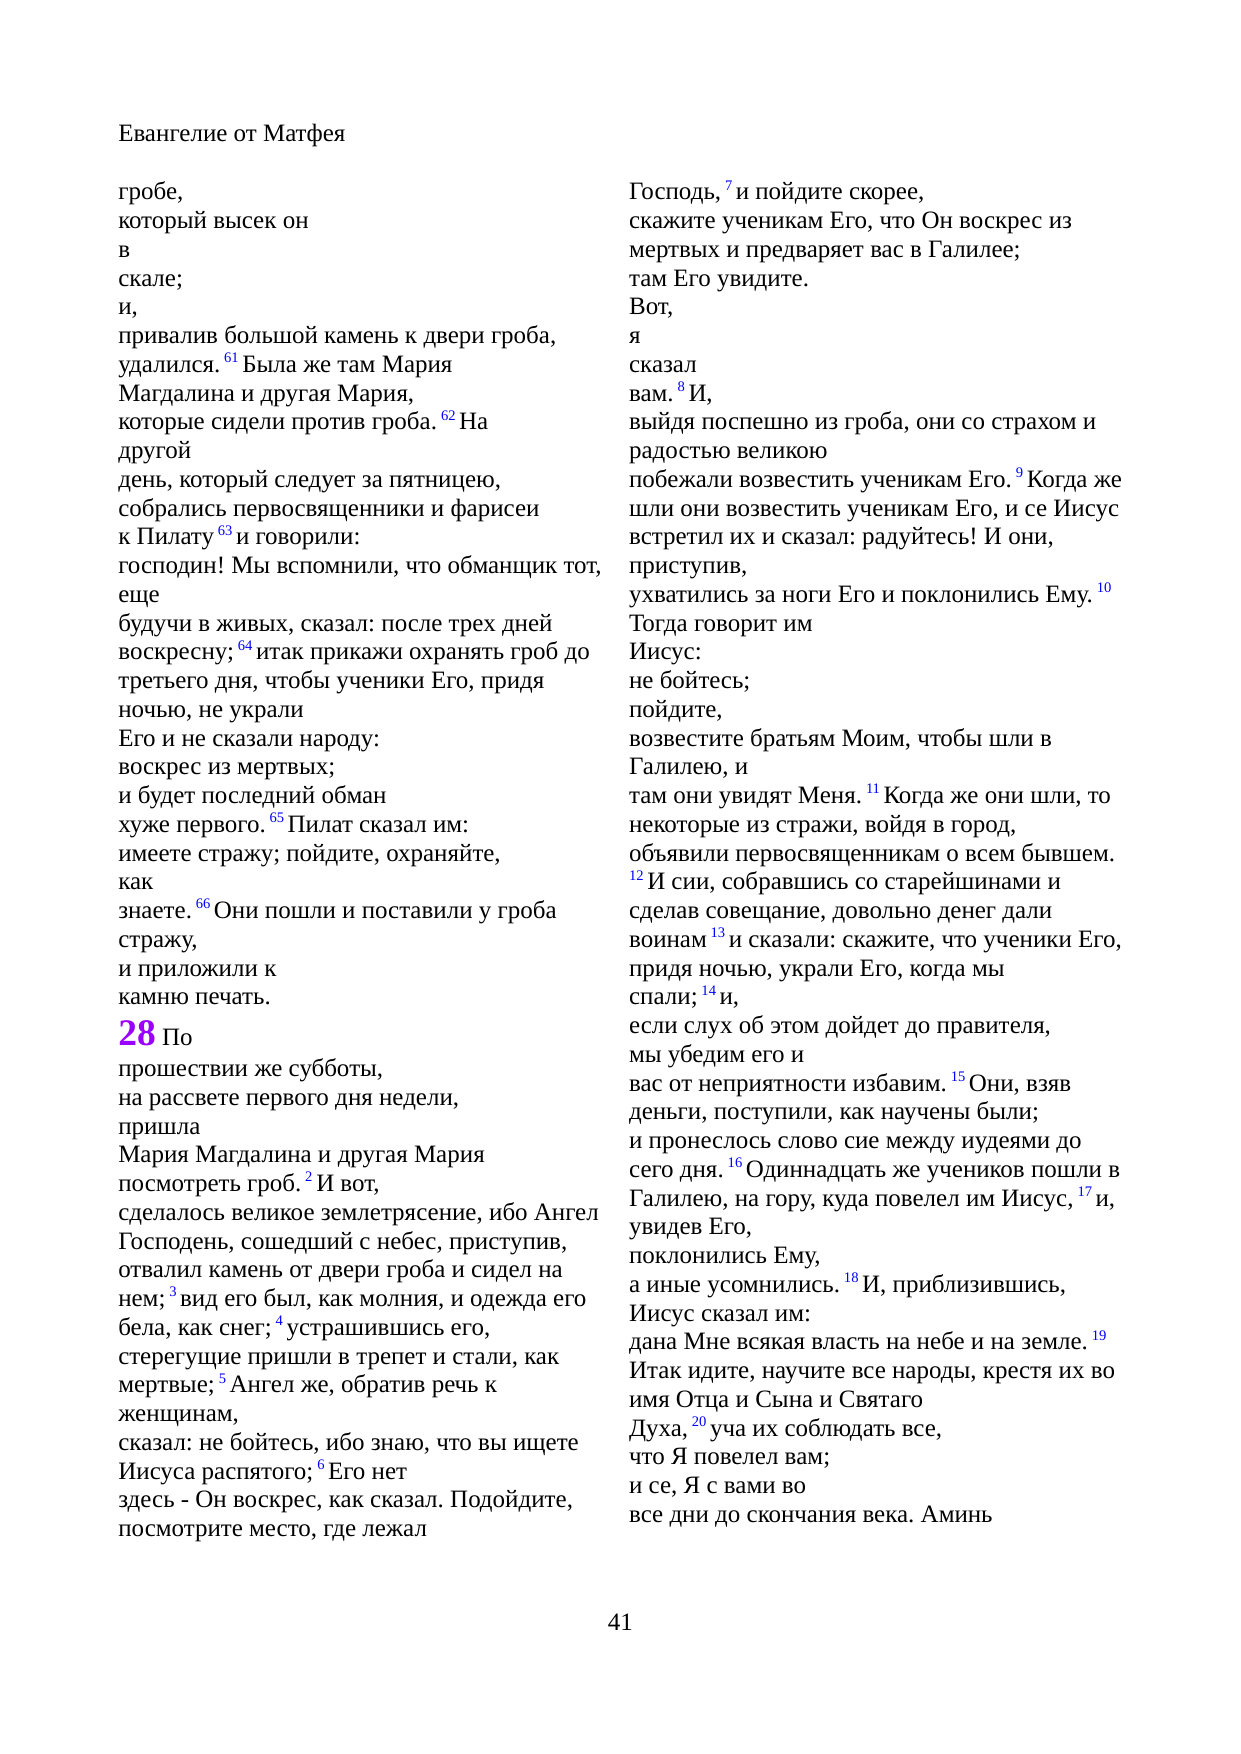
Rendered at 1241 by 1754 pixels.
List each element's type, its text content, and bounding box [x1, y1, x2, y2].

text прошествии же субботы, [118, 1053, 611, 1082]
text мы убедим его и [629, 1039, 1122, 1068]
text там они увидят Меня. 11 Когда же они шли, то некоторые из стражи, войдя в город, [629, 780, 1122, 838]
text и пронеслось слово сие между иудеями до сего дня. 16 Одиннадцать же учеников пошли в Галилею, на гору, куда повелел им Иисус, 17 и, [629, 1125, 1122, 1211]
text вас от неприятности избавим. 15 Они, взяв деньги, поступили, как научены были; [629, 1068, 1122, 1125]
text увидев Его, [629, 1211, 1122, 1240]
text на рассвете первого дня недели, [118, 1082, 611, 1111]
text дана Мне всякая власть на небе и на земле. 19 Итак идите, научите все народы, крестя их во имя Отца и Сына и Святаго [629, 1326, 1122, 1413]
text хуже первого. 65 Пилат сказал им: [118, 809, 611, 838]
text вам. 8 И, [629, 378, 1122, 406]
text побежали возвестить ученикам Его. 9 Когда же шли они возвестить ученикам Его, и се Иисус встретил их и сказал: радуйтесь! И они, приступив, [629, 464, 1122, 579]
text если слух об этом дойдет до правителя, [629, 1010, 1122, 1039]
text сделалось великое землетрясение, ибо Ангел Господень, сошедший с небес, приступив, [118, 1197, 611, 1254]
text Вот, [629, 291, 1122, 320]
text скале; [118, 263, 611, 291]
text ухватились за ноги Его и поклонились Ему. 10 Тогда говорит им [629, 579, 1122, 636]
text Магдалина и другая Мария, [118, 378, 611, 406]
text Иисус сказал им: [629, 1298, 1122, 1326]
text поклонились Ему, [629, 1240, 1122, 1269]
text Духа, 20 уча их соблюдать все, [629, 1413, 1122, 1441]
text здесь - Он воскрес, как сказал. Подойдите, посмотрите место, где лежал [118, 1484, 611, 1542]
text господин! Мы вспомнили, что обманщик тот, еще [118, 550, 611, 608]
text привалив большой камень к двери гроба, [118, 320, 611, 349]
text спали; 14 и, [629, 981, 1122, 1010]
text все дни до скончания века. Аминь [629, 1499, 1122, 1528]
text другой [118, 435, 611, 464]
text и будет последний обман [118, 780, 611, 809]
text объявили первосвященникам о всем бывшем. 12 И сии, собравшись со старейшинами и сделав совещание, довольно денег дали воинам 13 и сказали: скажите, что ученики Его, придя ночью, украли Его, когда мы [629, 838, 1122, 981]
text пришла [118, 1111, 611, 1139]
text воскрес из мертвых; [118, 751, 611, 780]
text там Его увидите. [629, 263, 1122, 291]
text а иные усомнились. 18 И, приблизившись, [629, 1269, 1122, 1298]
text который высек он [118, 205, 611, 234]
text не бойтесь; [629, 665, 1122, 694]
text возвестите братьям Моим, чтобы шли в Галилею, и [629, 723, 1122, 780]
text пойдите, [629, 694, 1122, 723]
text я [629, 320, 1122, 349]
text Иисус: [629, 636, 1122, 665]
text в [118, 234, 611, 263]
text знаете. 66 Они пошли и поставили у гроба стражу, [118, 895, 611, 953]
text скажите ученикам Его, что Он воскрес из [629, 205, 1122, 234]
text и, [118, 291, 611, 320]
text выйдя поспешно из гроба, они со страхом и радостью великою [629, 406, 1122, 464]
text день, который следует за пятницею, собрались первосвященники и фарисеи [118, 464, 611, 521]
text гробе, [118, 176, 611, 205]
text к Пилату 63 и говорили: [118, 521, 611, 550]
text отвалил камень от двери гроба и сидел на нем; 3 вид его был, как молния, и одежда его бела, как снег; 4 устрашившись его, стерегущие пришли в трепет и стали, как мертвые; 5 Ангел же, обратив речь к женщинам, [118, 1254, 611, 1427]
text как [118, 866, 611, 895]
text будучи в живых, сказал: после трех дней воскресну; 64 итак прикажи охранять гроб до третьего дня, чтобы ученики Его, придя ночью, не украли [118, 608, 611, 723]
text удалился. 61 Была же там Мария [118, 349, 611, 378]
text сказал: не бойтесь, ибо знаю, что вы ищете Иисуса распятого; 6 Его нет [118, 1427, 611, 1484]
text 28 По [118, 1010, 611, 1053]
text камню печать. [118, 981, 611, 1010]
text и приложили к [118, 953, 611, 981]
text мертвых и предваряет вас в Галилее; [629, 234, 1122, 263]
text которые сидели против гроба. 62 На [118, 406, 611, 435]
text и се, Я с вами во [629, 1470, 1122, 1499]
text Господь, 7 и пойдите скорее, [629, 176, 1122, 205]
text Мария Магдалина и другая Мария посмотреть гроб. 2 И вот, [118, 1139, 611, 1197]
text Его и не сказали народу: [118, 723, 611, 751]
text что Я повелел вам; [629, 1441, 1122, 1470]
text сказал [629, 349, 1122, 378]
text имеете стражу; пойдите, охраняйте, [118, 838, 611, 866]
